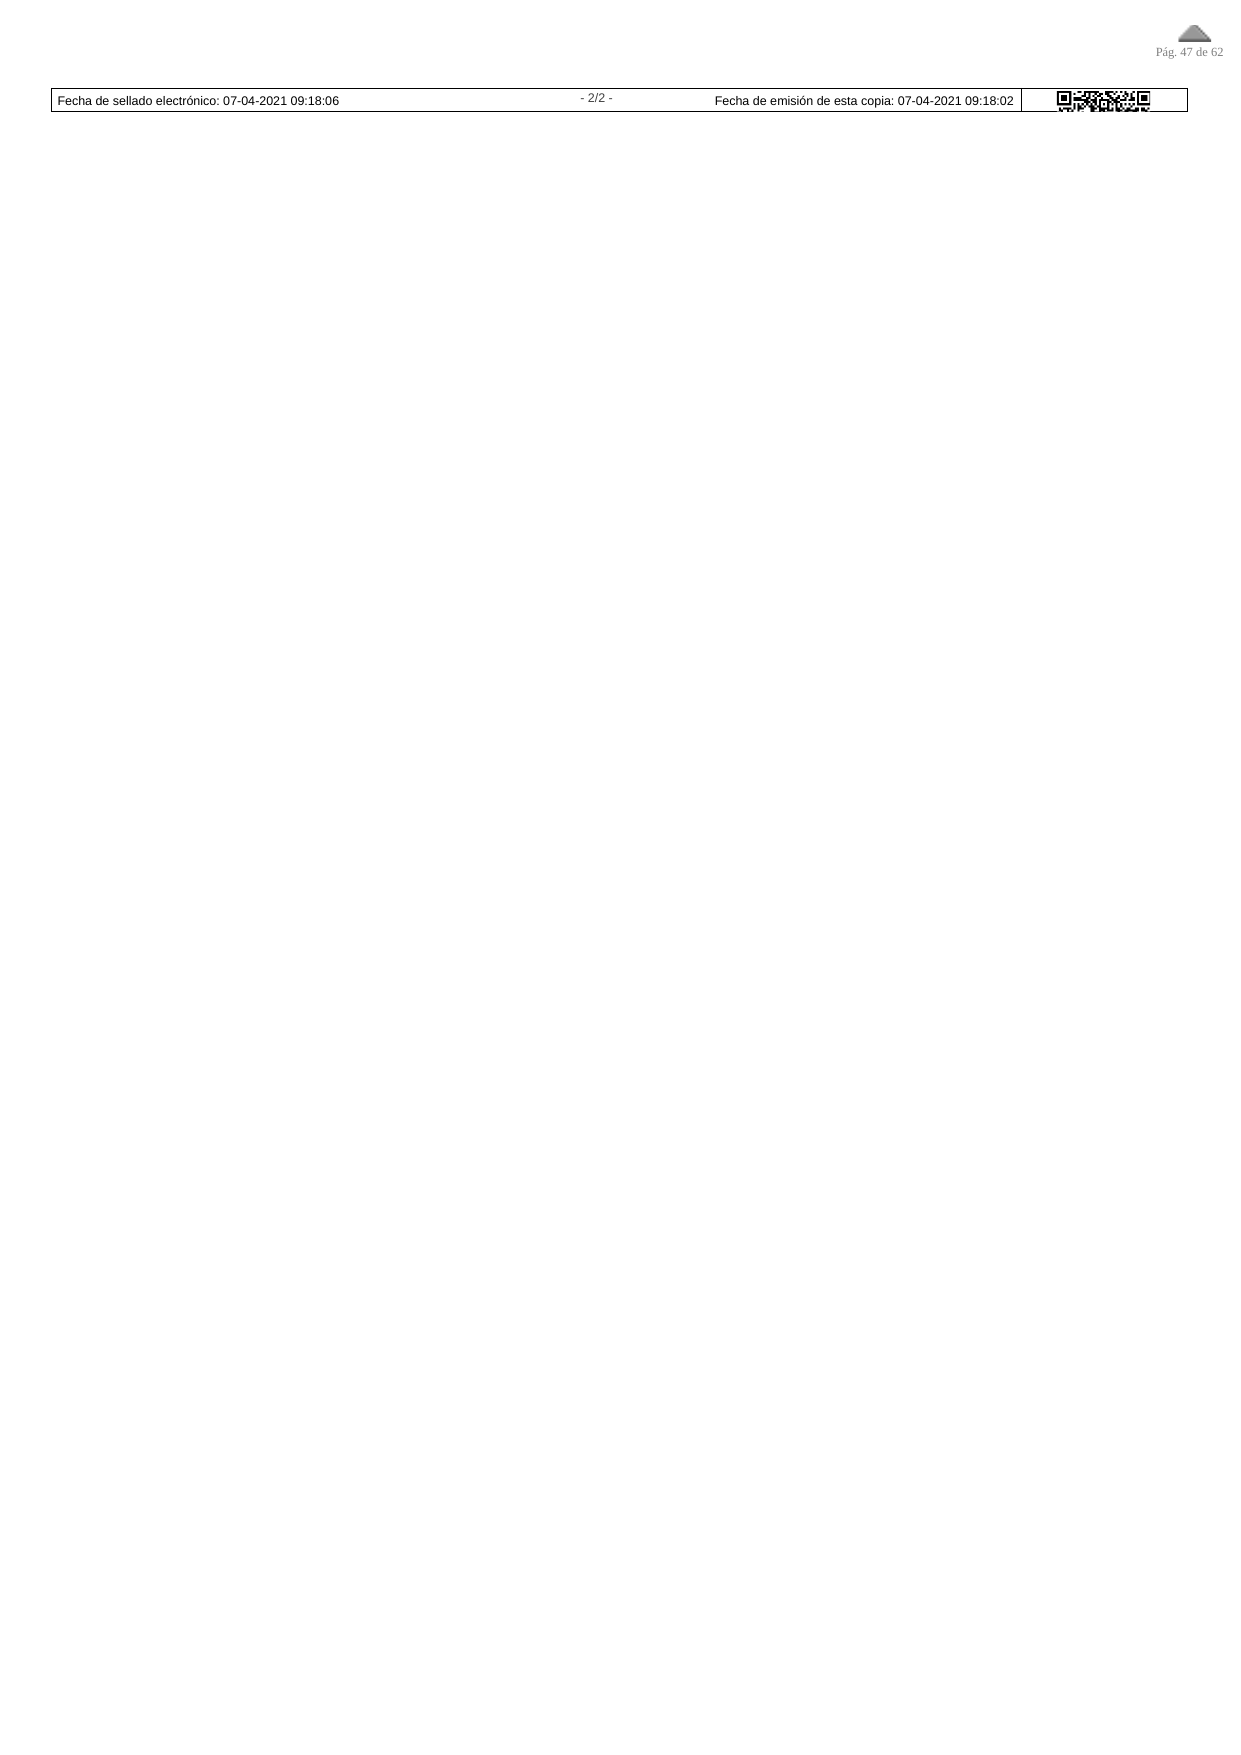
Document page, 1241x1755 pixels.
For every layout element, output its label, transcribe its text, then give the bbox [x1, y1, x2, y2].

table_cell Fecha de sellado electrónico: 07-04-2021 09:18:06 - 2/2 - Fecha de emisión de esta copia: 07-04-2021 09:18:02 [52, 89, 1021, 111]
table_header [1022, 89, 1187, 111]
